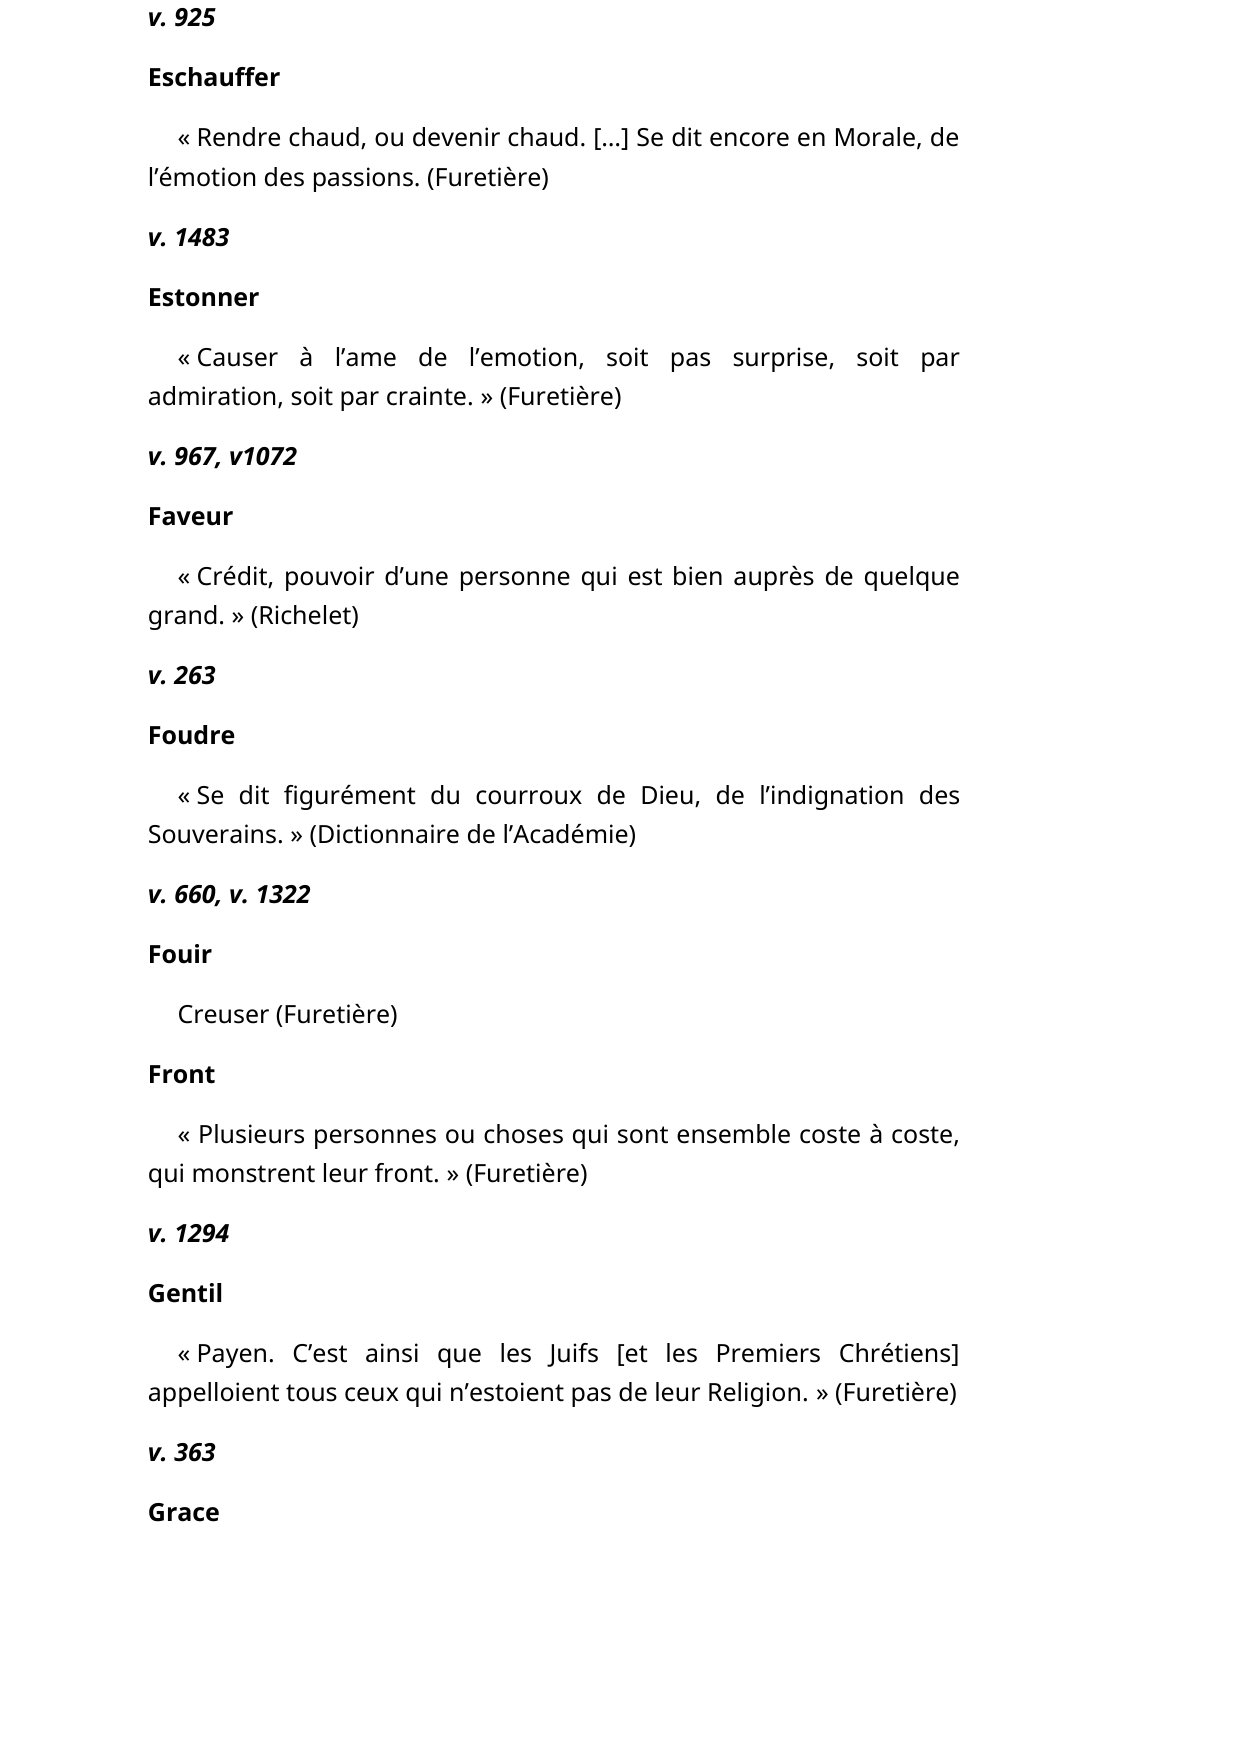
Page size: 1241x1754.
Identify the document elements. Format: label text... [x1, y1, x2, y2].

text Front [148, 1057, 961, 1091]
text Estonner [148, 279, 961, 313]
text v. 660, v. 1322 [148, 877, 961, 911]
text Creuser (Furetière) [148, 997, 961, 1031]
text « Rendre chaud, ou devenir chaud. […] Se dit encore en Morale, de l’émotion des passions. (Furetière) [148, 120, 961, 193]
text v. 1294 [148, 1216, 961, 1250]
text v. 925 [148, 0, 961, 34]
text Foudre [148, 717, 961, 752]
text Grace [148, 1495, 961, 1529]
text « Plusieurs personnes ou choses qui sont ensemble coste à coste, qui monstrent leur front. » (Furetière) [148, 1117, 961, 1190]
text « Se dit figurément du courroux de Dieu, de l’indignation des Souverains. » (Dictionnaire de l’Académie) [148, 777, 961, 851]
text v. 363 [148, 1435, 961, 1469]
text « Payen. C’est ainsi que les Juifs [et les Premiers Chrétiens] appelloient tous ceux qui n’estoient pas de leur Religion. » (Furetière) [148, 1336, 961, 1409]
text v. 263 [148, 657, 961, 692]
text Fouir [148, 937, 961, 971]
text « Crédit, pouvoir d’une personne qui est bien auprès de quelque grand. » (Richelet) [148, 558, 961, 632]
text Eschauffer [148, 60, 961, 94]
text Faveur [148, 498, 961, 532]
text v. 967, v1072 [148, 438, 961, 472]
text v. 1483 [148, 219, 961, 253]
text « Causer à l’ame de l’emotion, soit pas surprise, soit par admiration, soit par crainte. » (Furetière) [148, 339, 961, 412]
text Gentil [148, 1276, 961, 1310]
